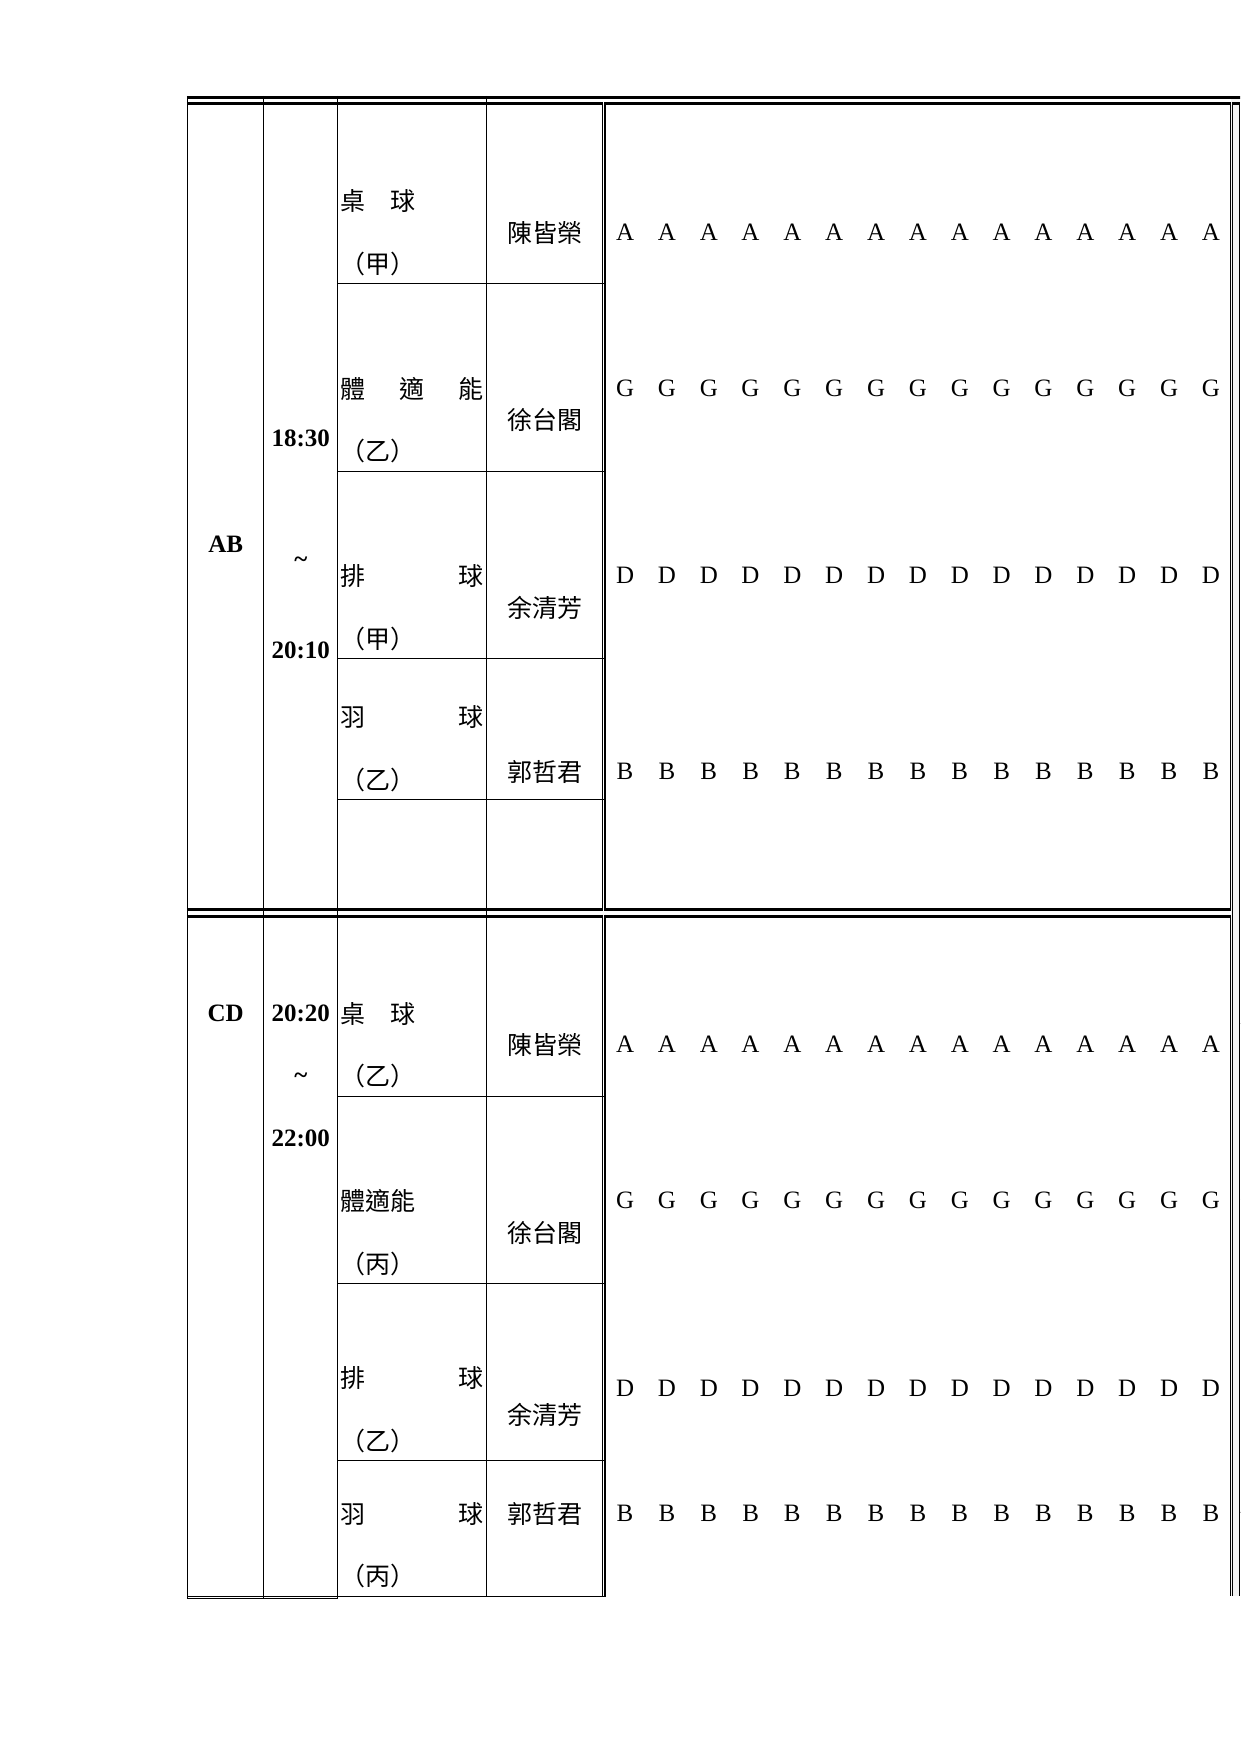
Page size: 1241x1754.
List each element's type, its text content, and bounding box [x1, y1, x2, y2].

table_cell G [980, 283, 1022, 471]
table_cell G [771, 283, 813, 471]
table_cell A [729, 918, 771, 1096]
table_cell 排 球（甲） [338, 472, 486, 658]
table_cell G [1064, 283, 1106, 471]
table_cell B [771, 658, 813, 799]
table_cell A [646, 105, 687, 283]
table_cell B [855, 1460, 897, 1596]
table_cell A [939, 918, 980, 1096]
table_cell G [1022, 283, 1064, 471]
table_cell D [1022, 471, 1064, 658]
table_cell 郭哲君 [487, 659, 602, 799]
table_cell G [688, 1096, 729, 1283]
table_cell A [855, 918, 897, 1096]
table_cell 余清芳 [487, 472, 602, 658]
table_cell B [646, 1460, 687, 1596]
table_cell B [1106, 658, 1148, 799]
table_cell A [980, 105, 1022, 283]
table_cell 徐台閣 [487, 284, 602, 471]
table_cell [771, 911, 813, 915]
table_cell B [1148, 658, 1189, 799]
table_cell 羽 球（丙） [338, 1461, 486, 1596]
table_cell D [813, 471, 855, 658]
table_cell [1148, 799, 1189, 908]
table_cell A [813, 918, 855, 1096]
table_cell G [1148, 283, 1189, 471]
table_cell D [980, 1283, 1022, 1460]
table_cell B [1022, 658, 1064, 799]
table_cell B [1190, 1460, 1230, 1596]
table_cell B [813, 658, 855, 799]
table_cell B [980, 1460, 1022, 1596]
table_cell [646, 911, 687, 915]
table_cell [264, 911, 337, 915]
table_cell G [813, 283, 855, 471]
table_cell A [897, 918, 938, 1096]
table_cell [939, 911, 980, 915]
table_cell B [897, 658, 938, 799]
table_cell 陳皆榮 [487, 99, 604, 283]
table_cell B [606, 1460, 646, 1596]
table_cell A [1064, 918, 1106, 1096]
table_cell G [855, 1096, 897, 1283]
table_cell B [729, 658, 771, 799]
table_cell G [688, 283, 729, 471]
table_cell 調 [1233, 1283, 1239, 1460]
table_cell B [939, 1460, 980, 1596]
table_cell A [606, 105, 646, 283]
table_cell 午 [1233, 658, 1239, 799]
table_cell G [646, 283, 687, 471]
table_cell D [688, 1283, 729, 1460]
table_cell D [1064, 471, 1106, 658]
table_cell D [771, 1283, 813, 1460]
table_cell A [646, 918, 687, 1096]
table_cell A [1190, 918, 1230, 1096]
table_cell A [771, 105, 813, 283]
table_cell A [1064, 105, 1106, 283]
table_cell 20:20 ~ 22:00 [264, 918, 337, 1596]
table_cell 羽 球（乙） [338, 659, 486, 799]
table_cell B [729, 1460, 771, 1596]
table_cell B [980, 658, 1022, 799]
table_cell D [646, 1283, 687, 1460]
table_cell 體適能（乙） [338, 284, 486, 471]
table_cell [338, 800, 486, 908]
table_cell G [1064, 1096, 1106, 1283]
table_cell D [1022, 1283, 1064, 1460]
table_cell [1064, 799, 1106, 908]
table_cell 徐台閣 [487, 1097, 602, 1283]
table_cell B [771, 1460, 813, 1596]
table_cell G [1148, 1096, 1189, 1283]
table_cell [1190, 799, 1230, 908]
table_cell D [813, 1283, 855, 1460]
table_cell A [688, 918, 729, 1096]
table_cell D [688, 471, 729, 658]
table_cell [855, 911, 897, 915]
table_cell B [1148, 1460, 1189, 1596]
table_cell G [939, 283, 980, 471]
table_cell B [1022, 1460, 1064, 1596]
table_cell G [1106, 283, 1148, 471]
table_cell D [897, 1283, 938, 1460]
table_cell A [688, 105, 729, 283]
table_cell 桌 球（甲） [338, 105, 486, 283]
table_cell A [980, 918, 1022, 1096]
table_cell B [646, 658, 687, 799]
table_cell D [606, 1283, 646, 1460]
table_cell D [729, 471, 771, 658]
table_cell [897, 911, 938, 915]
table_cell [604, 911, 646, 915]
table_cell [688, 799, 729, 908]
table_cell A [1190, 105, 1230, 283]
table_cell D [939, 1283, 980, 1460]
table_cell A [1022, 105, 1064, 283]
table_cell [487, 800, 602, 908]
table_cell B [688, 658, 729, 799]
table_cell [855, 799, 897, 908]
table_cell A [855, 105, 897, 283]
table_cell [897, 799, 938, 908]
table_cell G [813, 1096, 855, 1283]
table_cell 陳皆榮 [487, 908, 604, 1096]
table_cell D [897, 471, 938, 658]
table_cell G [606, 1096, 646, 1283]
table_cell A [771, 918, 813, 1096]
table_cell [813, 799, 855, 908]
table_cell A [939, 105, 980, 283]
table_cell D [1106, 1283, 1148, 1460]
table_cell G [729, 283, 771, 471]
table_cell [688, 911, 729, 915]
table_cell 余清芳 [487, 1284, 602, 1460]
table_cell [729, 799, 771, 908]
table_cell B [897, 1460, 938, 1596]
table_cell G [939, 1096, 980, 1283]
table_cell [1022, 799, 1064, 908]
table_cell D [939, 471, 980, 658]
table_cell D [771, 471, 813, 658]
table_cell G [729, 1096, 771, 1283]
table_cell [980, 911, 1022, 915]
table_cell G [1022, 1096, 1064, 1283]
table_cell [1233, 283, 1239, 471]
table_cell G [980, 1096, 1022, 1283]
table_cell D [855, 471, 897, 658]
table_cell A [813, 105, 855, 283]
table_cell D [980, 471, 1022, 658]
table_cell B [939, 658, 980, 799]
table_cell [980, 799, 1022, 908]
table_cell [1064, 911, 1106, 915]
table_cell 郭哲君 [487, 1461, 602, 1596]
table_cell 放 [1233, 908, 1239, 1096]
table_cell G [1106, 1096, 1148, 1283]
table_cell B [606, 658, 646, 799]
table_cell [646, 799, 687, 908]
table_cell A [1148, 918, 1189, 1096]
table_cell AB [188, 105, 263, 908]
table_cell D [1064, 1283, 1106, 1460]
table_cell [1022, 911, 1064, 915]
table_cell B [1106, 1460, 1148, 1596]
table_cell [338, 911, 486, 915]
table_cell [1148, 911, 1189, 915]
table_cell 桌 球（乙） [338, 918, 486, 1096]
table_cell 假 [1233, 1096, 1239, 1283]
table_cell G [606, 283, 646, 471]
table_cell [813, 911, 855, 915]
table_cell [1106, 799, 1148, 908]
table_cell [606, 799, 646, 908]
table_cell [1233, 105, 1239, 283]
table_cell G [897, 1096, 938, 1283]
table_cell A [1022, 918, 1064, 1096]
table_cell A [606, 918, 646, 1096]
table_cell G [771, 1096, 813, 1283]
table_cell D [1148, 471, 1189, 658]
table_cell A [1106, 918, 1148, 1096]
table_cell 節 [1233, 799, 1239, 908]
table_cell B [1064, 658, 1106, 799]
table_cell D [855, 1283, 897, 1460]
table_cell D [729, 1283, 771, 1460]
table_cell G [1190, 1096, 1230, 1283]
table_cell B [1064, 1460, 1106, 1596]
table_cell [771, 799, 813, 908]
table_cell 端 [1233, 471, 1239, 658]
table_cell A [729, 105, 771, 283]
table_cell D [1190, 1283, 1230, 1460]
table_cell 排 球（乙） [338, 1284, 486, 1460]
table_cell D [606, 471, 646, 658]
table_cell G [646, 1096, 687, 1283]
table_cell A [1148, 105, 1189, 283]
table_cell B [1190, 658, 1230, 799]
table_cell D [1106, 471, 1148, 658]
table_cell [939, 799, 980, 908]
table_cell [729, 911, 771, 915]
table_cell 18:30 ~ 20:10 [264, 105, 337, 908]
table_cell D [1190, 471, 1230, 658]
table_cell B [855, 658, 897, 799]
table_cell 體適能（丙） [338, 1097, 486, 1283]
table_cell CD [188, 918, 263, 1596]
table_cell [1106, 911, 1148, 915]
table_cell 休 [1233, 1460, 1239, 1596]
table_cell A [1106, 105, 1148, 283]
table_cell [1190, 911, 1231, 915]
table_cell G [1190, 283, 1230, 471]
table_cell D [1148, 1283, 1189, 1460]
table_cell B [813, 1460, 855, 1596]
table_cell A [897, 105, 938, 283]
table_cell G [897, 283, 938, 471]
table_cell B [688, 1460, 729, 1596]
table_cell [188, 911, 263, 915]
table_cell D [646, 471, 687, 658]
table_cell G [855, 283, 897, 471]
